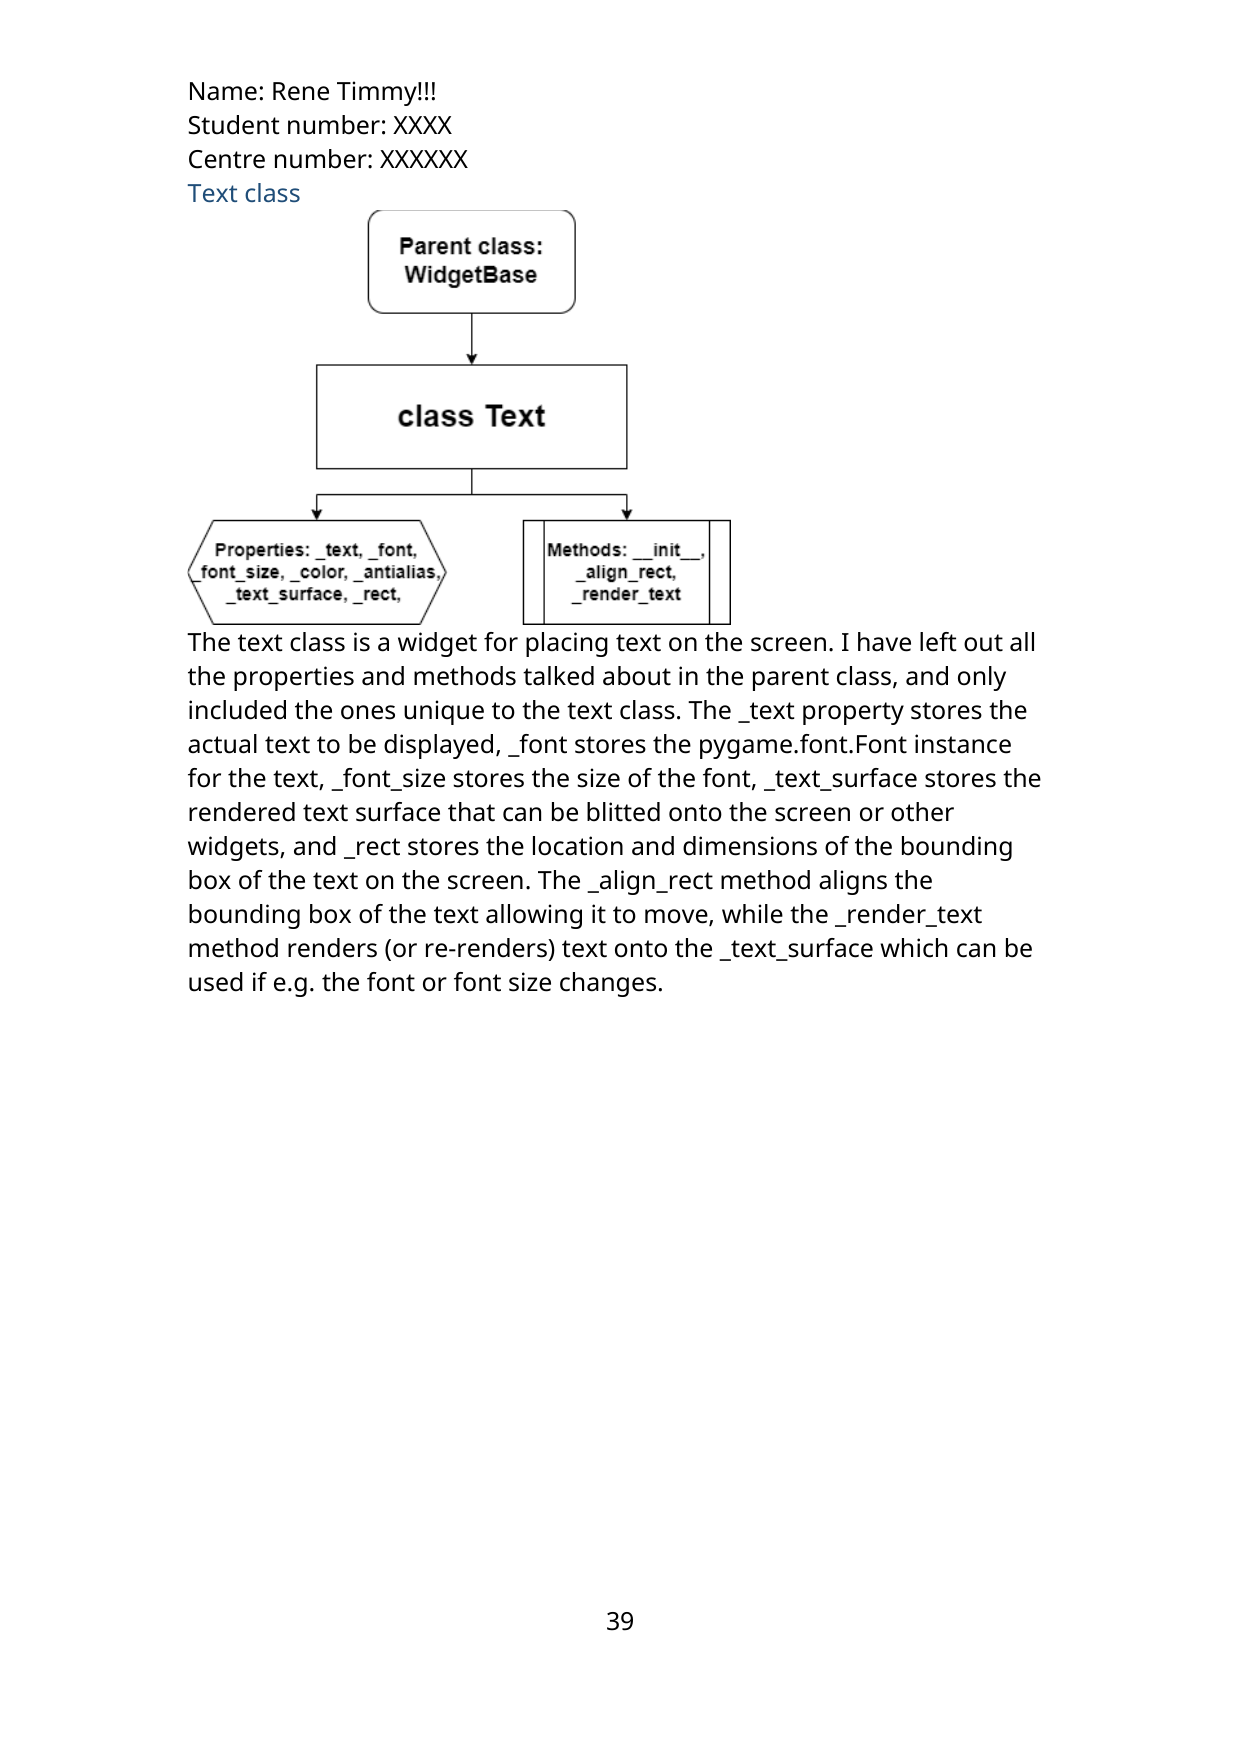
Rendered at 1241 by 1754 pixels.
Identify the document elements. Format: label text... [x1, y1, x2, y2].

text The text class is a widget for placing text on the screen. I have left out all the properties and methods talked about in the parent class, and only included the ones unique to the text class. The _text property stores the actual text to be displayed, _font stores the pygame.font.Font instance for the text, _font_size stores the size of the font, _text_surface stores the rendered text surface that can be blitted onto the screen or other widgets, and _rect stores the location and dimensions of the bounding box of the text on the screen. The _align_rect method aligns the bounding box of the text allowing it to move, while the _render_text method renders (or re-renders) text onto the _text_surface which can be used if e.g. the font or font size changes. [187, 624, 1053, 999]
subtitle Text class [187, 176, 1053, 210]
